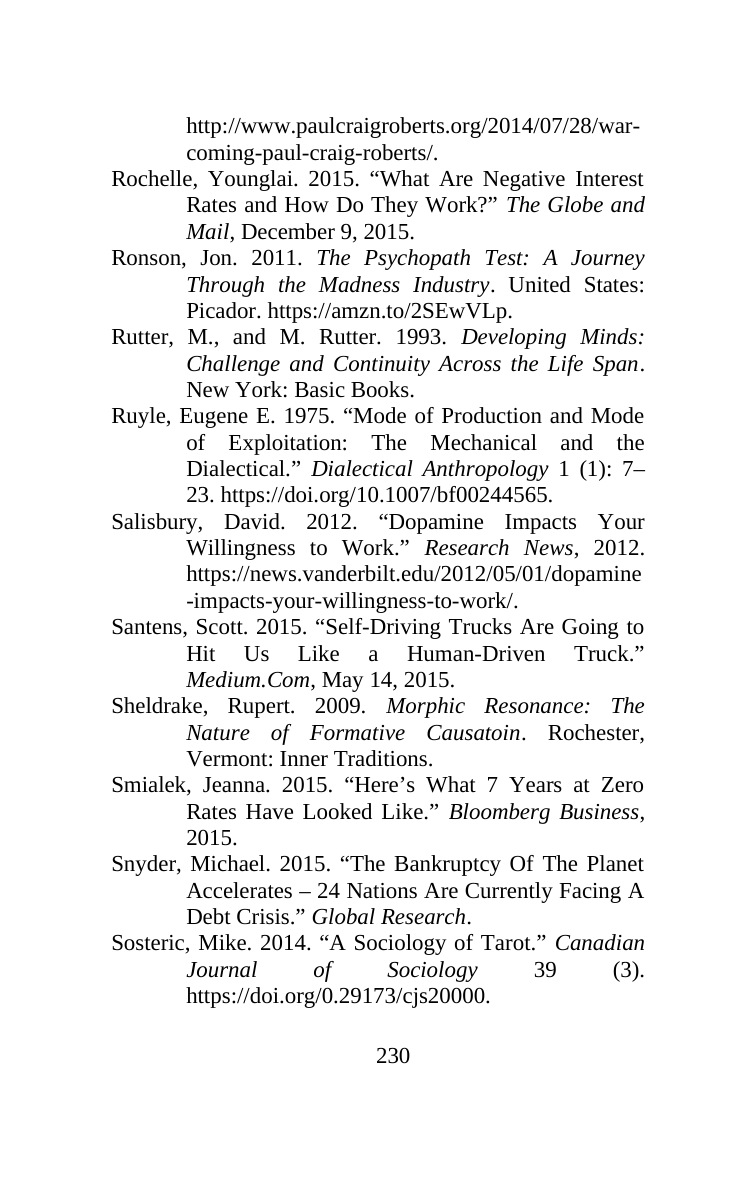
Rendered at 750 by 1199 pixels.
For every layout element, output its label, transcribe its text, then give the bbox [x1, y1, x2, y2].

text Ronson, Jon. 2011. The Psychopath Test: A Journey Through the Madness Industry. United States: Picador. https://amzn.to/2SEwVLp. [111, 244, 645, 323]
text Salisbury, David. 2012. “Dopamine Impacts Your Willingness to Work.” Research News, 2012. https://news.vanderbilt.edu/2012/05/01/dopamine-impacts-your-willingness-to-work/. [111, 508, 645, 613]
text Smialek, Jeanna. 2015. “Here’s What 7 Years at Zero Rates Have Looked Like.” Bloomberg Business, 2015. [111, 771, 645, 850]
text http://www.paulcraigroberts.org/2014/07/28/war-coming-paul-craig-roberts/. [111, 112, 645, 165]
text Ruyle, Eugene E. 1975. “Mode of Production and Mode of Exploitation: The Mechanical and the Dialectical.” Dialectical Anthropology 1 (1): 7–23. https://doi.org/10.1007/bf00244565. [111, 402, 645, 508]
text Sheldrake, Rupert. 2009. Morphic Resonance: The Nature of Formative Causatoin. Rochester, Vermont: Inner Traditions. [111, 692, 645, 771]
text Santens, Scott. 2015. “Self-Driving Trucks Are Going to Hit Us Like a Human-Driven Truck.” Medium.Com, May 14, 2015. [111, 613, 645, 692]
text Sosteric, Mike. 2014. “A Sociology of Tarot.” Canadian Journal of Sociology 39 (3). https://doi.org/0.29173/cjs20000. [111, 929, 645, 1008]
text Rochelle, Younglai. 2015. “What Are Negative Interest Rates and How Do They Work?” The Globe and Mail, December 9, 2015. [111, 165, 645, 244]
text Snyder, Michael. 2015. “The Bankruptcy Of The Planet Accelerates – 24 Nations Are Currently Facing A Debt Crisis.” Global Research. [111, 850, 645, 929]
text Rutter, M., and M. Rutter. 1993. Developing Minds: Challenge and Continuity Across the Life Span. New York: Basic Books. [111, 323, 645, 402]
